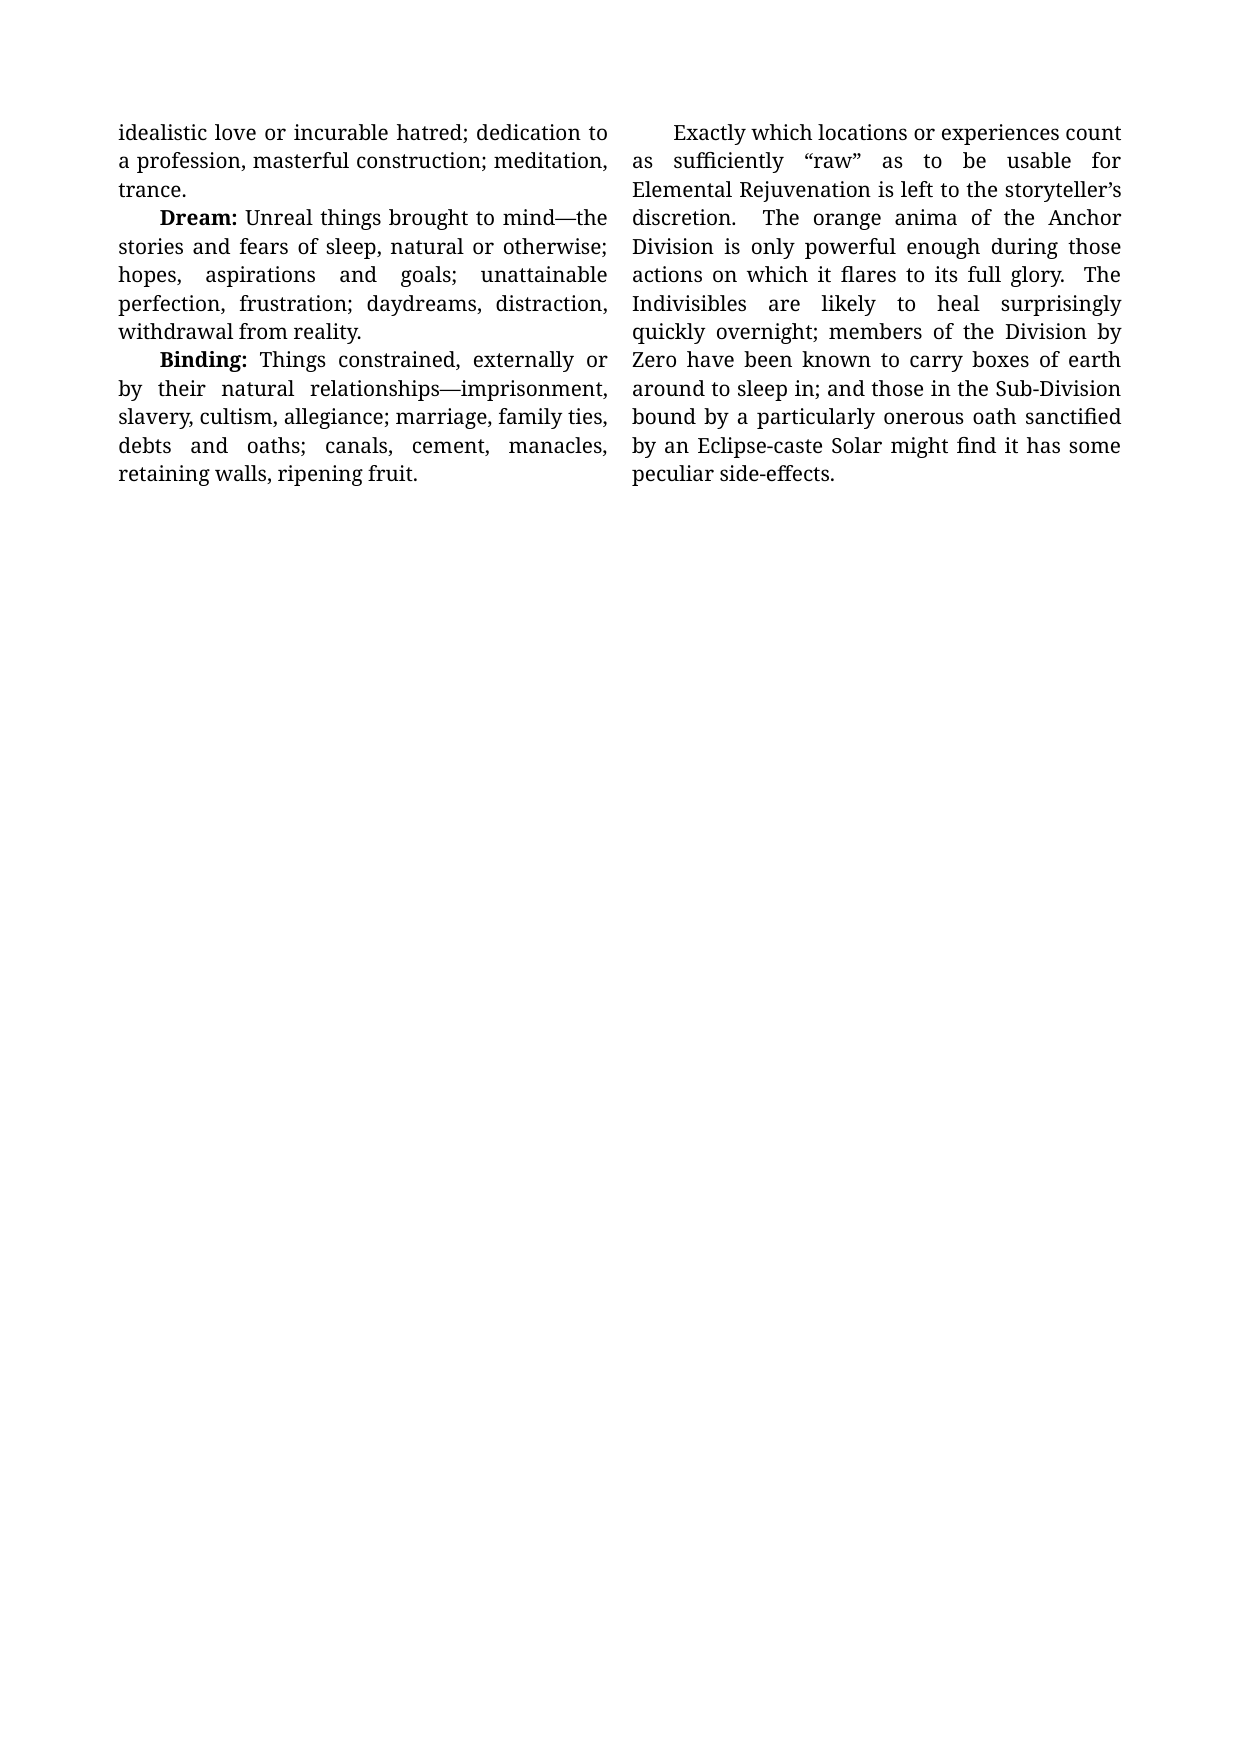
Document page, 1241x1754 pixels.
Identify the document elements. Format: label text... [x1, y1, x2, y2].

text Exactly which locations or experiences count as sufficiently “raw” as to be usable for Elemental Rejuvenation is left to the storyteller’s discretion. The orange anima of the Anchor Division is only powerful enough during those actions on which it flares to its full glory. The Indivisibles are likely to heal surprisingly quickly overnight; members of the Division by Zero have been known to carry boxes of earth around to sleep in; and those in the Sub-Division bound by a particularly onerous oath sanctified by an Eclipse-caste Solar might find it has some peculiar side-effects. [632, 118, 1122, 488]
text Dream: Unreal things brought to mind—the stories and fears of sleep, natural or otherwise; hopes, aspirations and goals; unattainable perfection, frustration; daydreams, distraction, withdrawal from reality. [118, 203, 608, 346]
text idealistic love or incurable hatred; dedication to a profession, masterful construction; meditation, trance. [118, 118, 608, 203]
text Binding: Things constrained, externally or by their natural relationships—imprisonment, slavery, cultism, allegiance; marriage, family ties, debts and oaths; canals, cement, manacles, retaining walls, ripening fruit. [118, 346, 608, 488]
